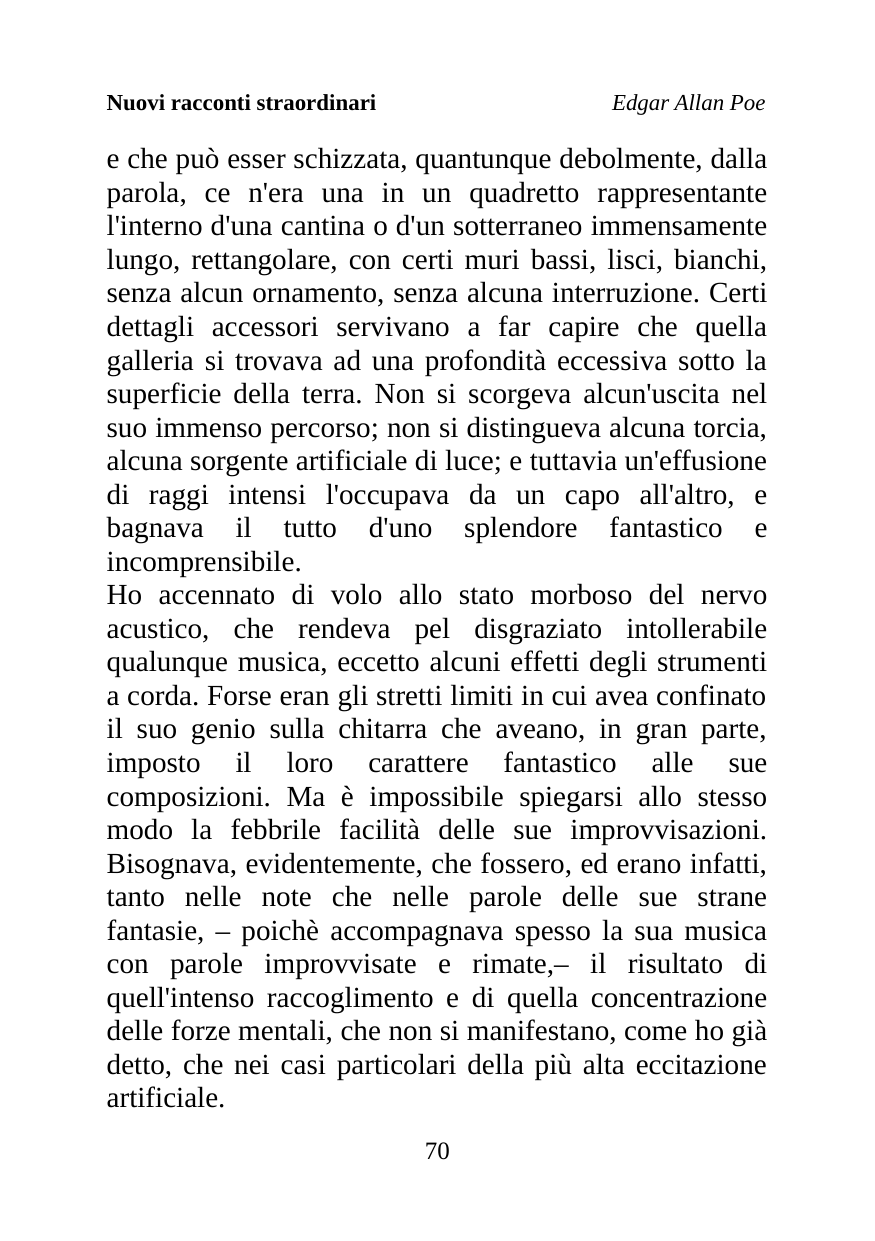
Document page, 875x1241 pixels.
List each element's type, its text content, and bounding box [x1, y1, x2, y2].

text Ho accennato di volo allo stato morboso del nervo acustico, che rendeva pel disgraziato intollerabile qualunque musica, eccetto alcuni effetti degli strumenti a corda. Forse eran gli stretti limiti in cui avea confinato il suo genio sulla chitarra che aveano, in gran parte, imposto il loro carattere fantastico alle sue composizioni. Ma è impossibile spiegarsi allo stesso modo la febbrile facilità delle sue improvvisazioni. Bisognava, evidentemente, che fossero, ed erano infatti, tanto nelle note che nelle parole delle sue strane fantasie, – poichè accompagnava spesso la sua musica con parole improvvisate e rimate,– il risultato di quell'intenso raccoglimento e di quella concentrazione delle forze mentali, che non si manifestano, come ho già detto, che nei casi particolari della più alta eccitazione artificiale. [106, 577, 768, 1114]
text e che può esser schizzata, quantunque debolmente, dalla parola, ce n'era una in un quadretto rappresentante l'interno d'una cantina o d'un sotterraneo immensamente lungo, rettangolare, con certi muri bassi, lisci, bianchi, senza alcun ornamento, senza alcuna interruzione. Certi dettagli accessori servivano a far capire che quella galleria si trovava ad una profondità eccessiva sotto la superficie della terra. Non si scorgeva alcun'uscita nel suo immenso percorso; non si distingueva alcuna torcia, alcuna sorgente artificiale di luce; e tuttavia un'effusione di raggi intensi l'occupava da un capo all'altro, e bagnava il tutto d'uno splendore fantastico e incomprensibile. [106, 141, 768, 577]
